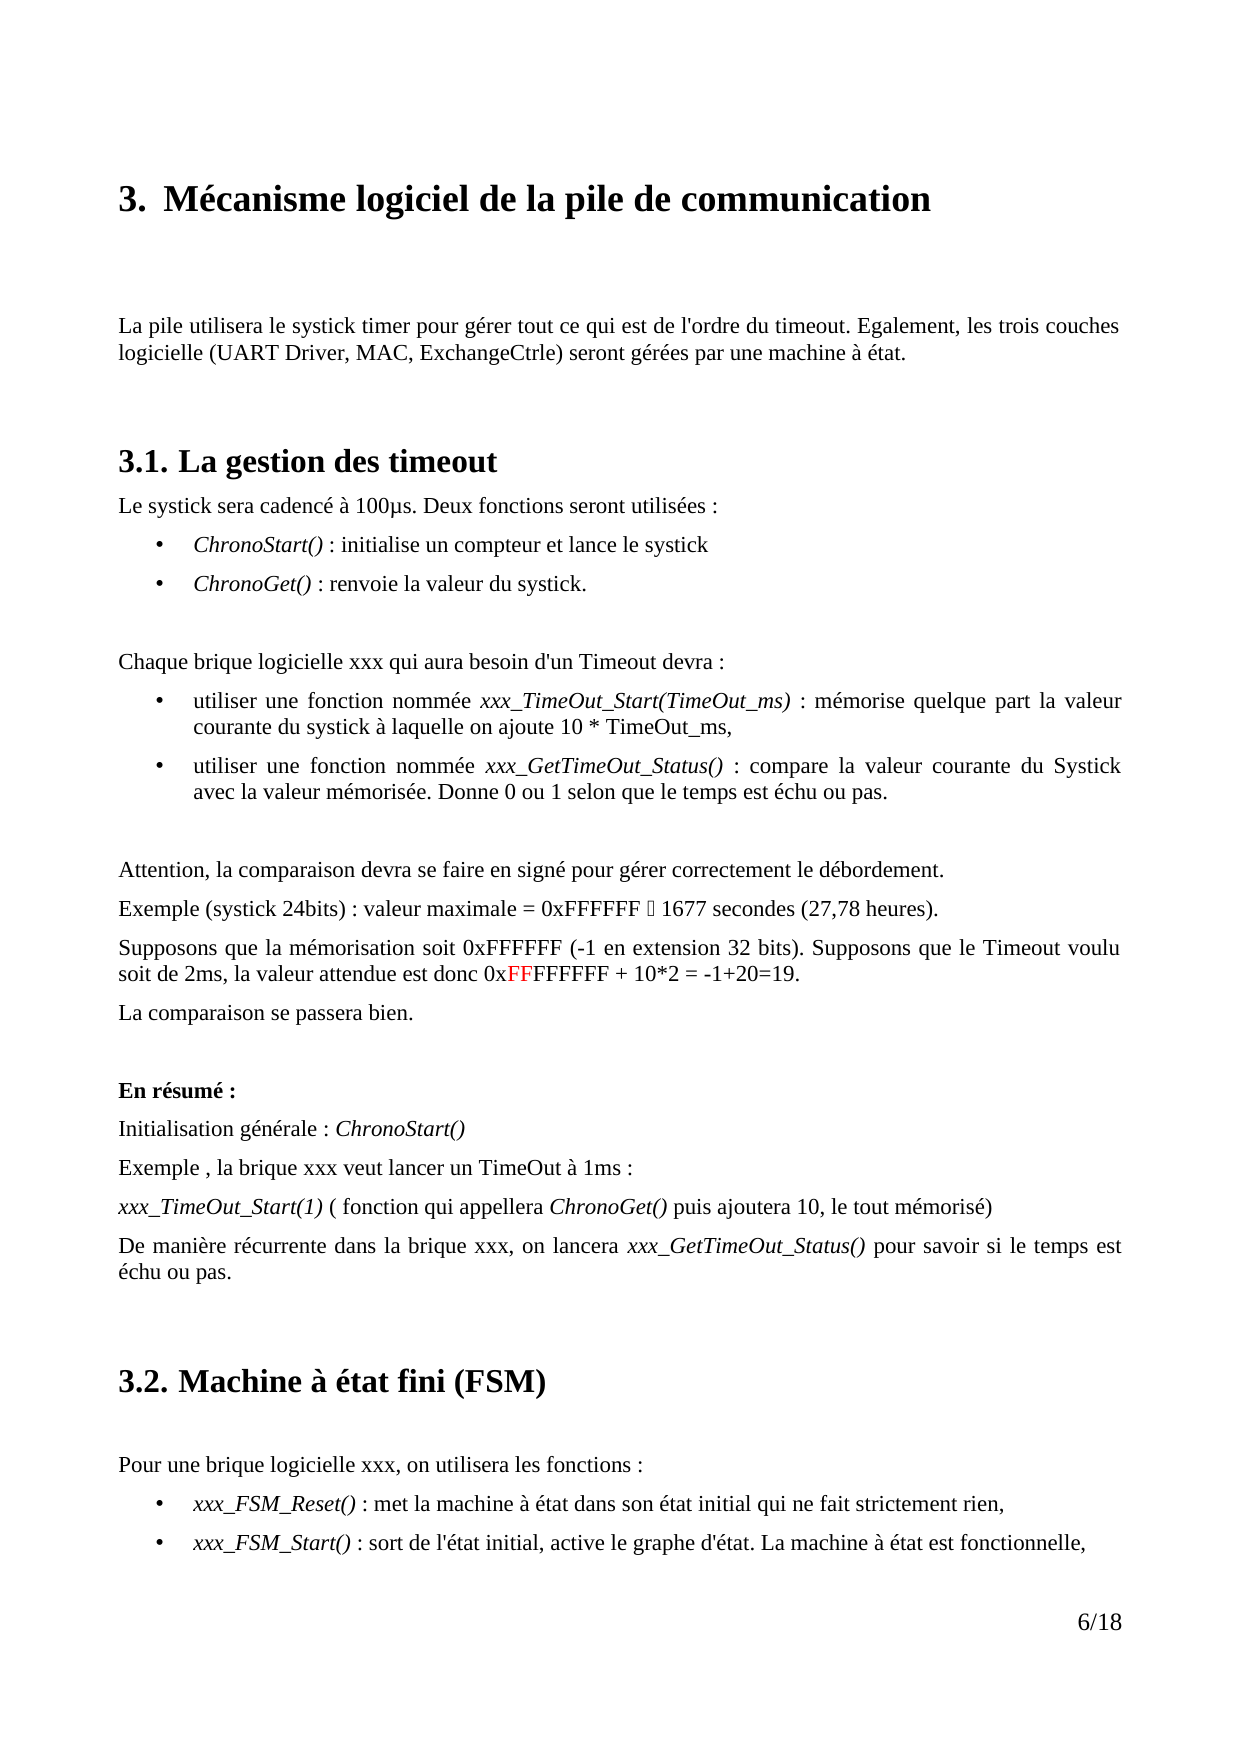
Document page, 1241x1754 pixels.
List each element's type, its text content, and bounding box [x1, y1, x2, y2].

list xxx_FSM_Start() : sort de l'état initial, active le graphe d'état. La machine à état est fonctionnelle, [156, 1528, 1122, 1555]
text Exemple , la brique xxx veut lancer un TimeOut à 1ms : [118, 1154, 1122, 1181]
list utiliser une fonction nommée xxx_TimeOut_Start(TimeOut_ms) : mémorise quelque part la valeur courante du systick à laquelle on ajoute 10 * TimeOut_ms, [156, 687, 1122, 739]
text xxx_TimeOut_Start(1) ( fonction qui appellera ChronoGet() puis ajoutera 10, le tout mémorisé) [118, 1193, 1122, 1219]
subtitle Machine à état fini (FSM) [118, 1361, 1122, 1399]
text La pile utilisera le systick timer pour gérer tout ce qui est de l'ordre du timeout. Egalement, les trois couches logicielle (UART Driver, MAC, ExchangeCtrle) seront gérées par une machine à état. [118, 313, 1122, 365]
text La comparaison se passera bien. [118, 999, 1122, 1025]
text Chaque brique logicielle xxx qui aura besoin d'un Timeout devra : [118, 648, 1122, 674]
list ChronoStart() : initialise un compteur et lance le systick [156, 531, 1122, 558]
list utiliser une fonction nommée xxx_GetTimeOut_Status() : compare la valeur courante du Systick avec la valeur mémorisée. Donne 0 ou 1 selon que le temps est échu ou pas. [156, 752, 1122, 805]
text Exemple (systick 24bits) : valeur maximale = 0xFFFFFF  1677 secondes (27,78 heures). [118, 895, 1122, 921]
subtitle Mécanisme logiciel de la pile de communication [118, 176, 1122, 220]
text Attention, la comparaison devra se faire en signé pour gérer correctement le débordement. [118, 856, 1122, 882]
text En résumé : [118, 1077, 1122, 1103]
text Le systick sera cadencé à 100µs. Deux fonctions seront utilisées : [118, 492, 1122, 519]
text Initialisation générale : ChronoStart() [118, 1116, 1122, 1142]
text Pour une brique logicielle xxx, on utilisera les fonctions : [118, 1451, 1122, 1477]
text Supposons que la mémorisation soit 0xFFFFFF (-1 en extension 32 bits). Supposons que le Timeout voulu soit de 2ms, la valeur attendue est donc 0xFFFFFFFF + 10*2 = -1+20=19. [118, 934, 1122, 986]
text De manière récurrente dans la brique xxx, on lancera xxx_GetTimeOut_Status() pour savoir si le temps est échu ou pas. [118, 1232, 1122, 1285]
list xxx_FSM_Reset() : met la machine à état dans son état initial qui ne fait strictement rien, [156, 1490, 1122, 1516]
list ChronoGet() : renvoie la valeur du systick. [156, 570, 1122, 597]
subtitle La gestion des timeout [118, 442, 1122, 480]
